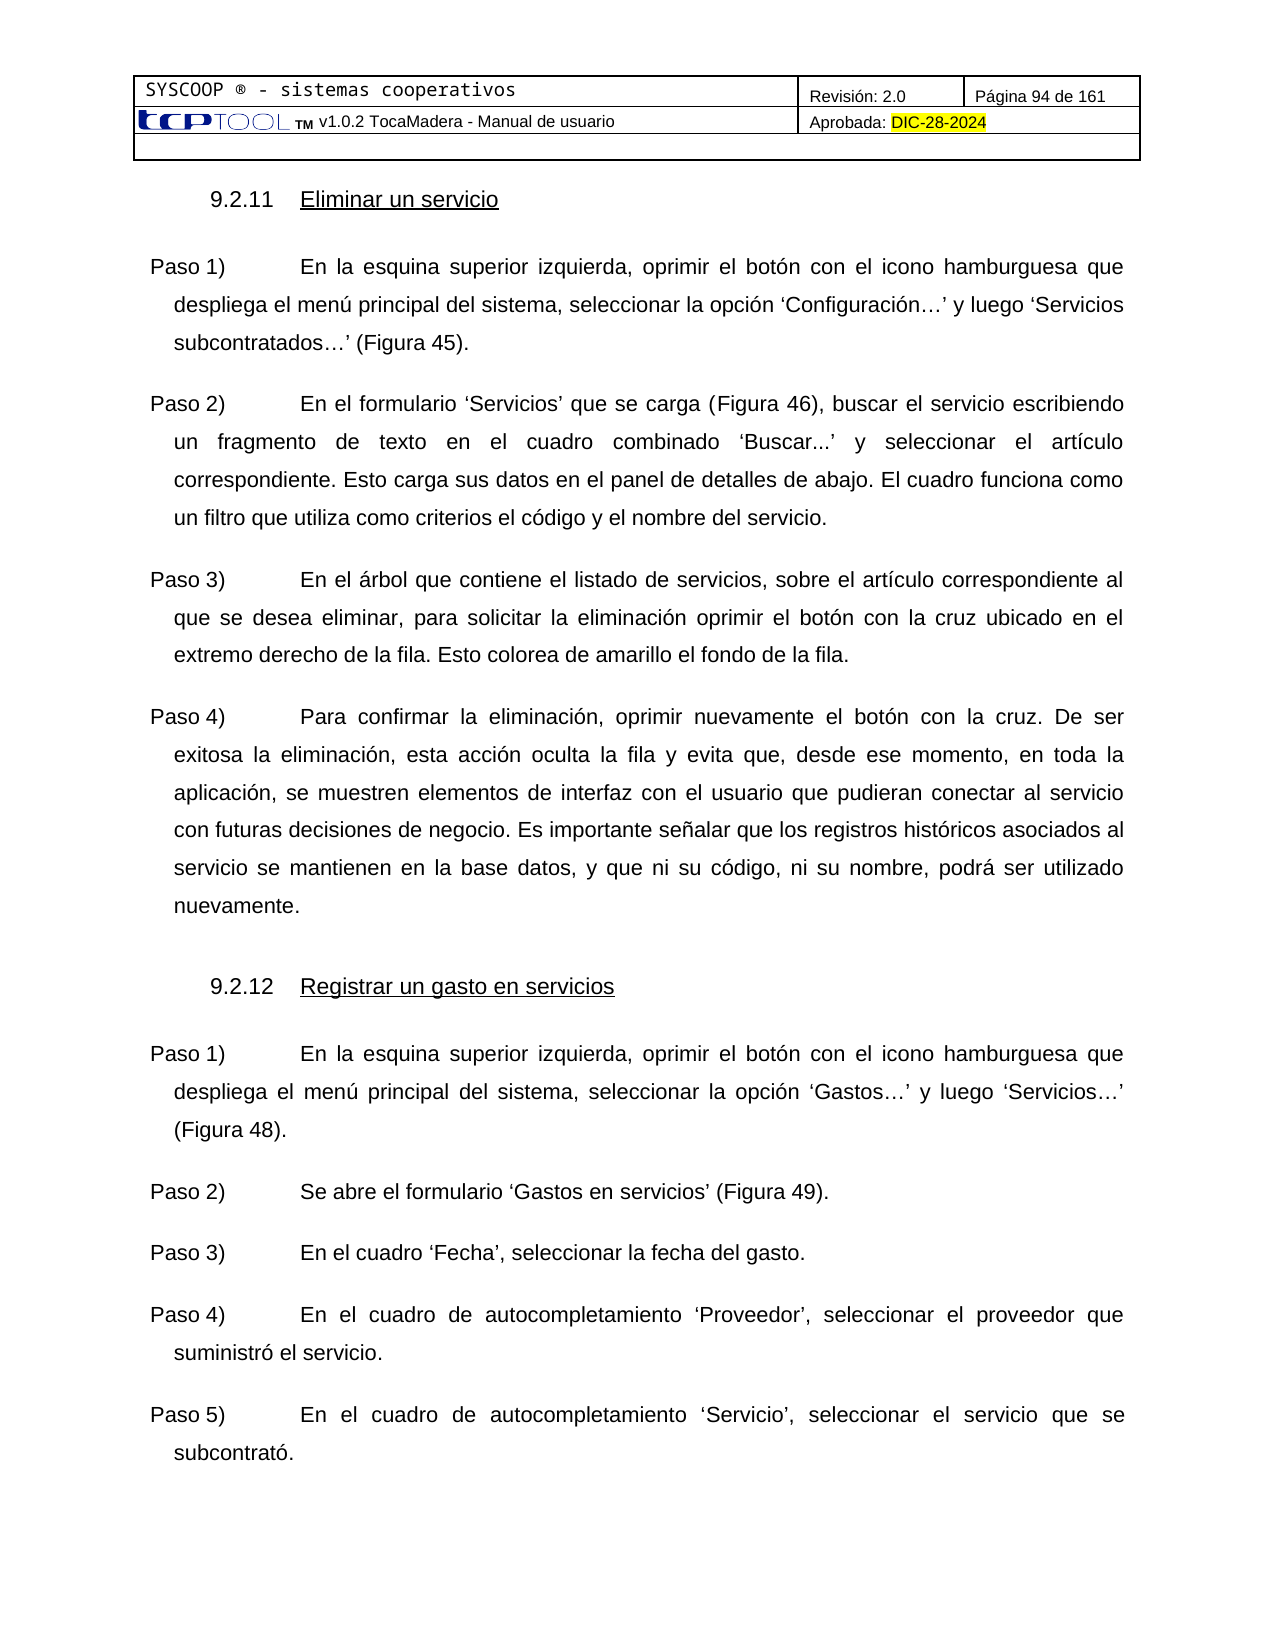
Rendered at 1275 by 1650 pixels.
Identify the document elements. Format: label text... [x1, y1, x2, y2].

list En el formulario ‘Servicios’ que se carga (Figura 46), buscar el servicio escribiendo un fragmento de texto en el cuadro combinado ‘Buscar...’ y seleccionar el artículo correspondiente. Esto carga sus datos en el panel de detalles de abajo. El cuadro funciona como un filtro que utiliza como criterios el código y el nombre del servicio. [150, 391, 1125, 530]
list Para confirmar la eliminación, oprimir nuevamente el botón con la cruz. De ser exitosa la eliminación, esta acción oculta la fila y evita que, desde ese momento, en toda la aplicación, se muestren elementos de interfaz con el usuario que pudieran conectar al servicio con futuras decisiones de negocio. Es importante señalar que los registros históricos asociados al servicio se mantienen en la base datos, y que ni su código, ni su nombre, podrá ser utilizado nuevamente. [150, 704, 1125, 918]
list En el cuadro de autocompletamiento ‘Proveedor’, seleccionar el proveedor que suministró el servicio. [150, 1302, 1125, 1365]
list En la esquina superior izquierda, oprimir el botón con el icono hamburguesa que despliega el menú principal del sistema, seleccionar la opción ‘Gastos…’ y luego ‘Servicios…’ (Figura 48). [150, 1041, 1125, 1142]
list En el árbol que contiene el listado de servicios, sobre el artículo correspondiente al que se desea eliminar, para solicitar la eliminación oprimir el botón con la cruz ubicado en el extremo derecho de la fila. Esto colorea de amarillo el fondo de la fila. [150, 567, 1125, 667]
list En la esquina superior izquierda, oprimir el botón con el icono hamburguesa que despliega el menú principal del sistema, seleccionar la opción ‘Configuración…’ y luego ‘Servicios subcontratados…’ (Figura 45). [150, 254, 1125, 355]
subtitle Eliminar un servicio [210, 186, 1125, 212]
picture [138, 110, 290, 130]
list En el cuadro ‘Fecha’, seleccionar la fecha del gasto. [150, 1240, 1125, 1266]
subtitle Registrar un gasto en servicios [210, 973, 1125, 999]
list Se abre el formulario ‘Gastos en servicios’ (Figura 49). [150, 1178, 1125, 1204]
list En el cuadro de autocompletamiento ‘Servicio’, seleccionar el servicio que se subcontrató. [150, 1402, 1125, 1465]
